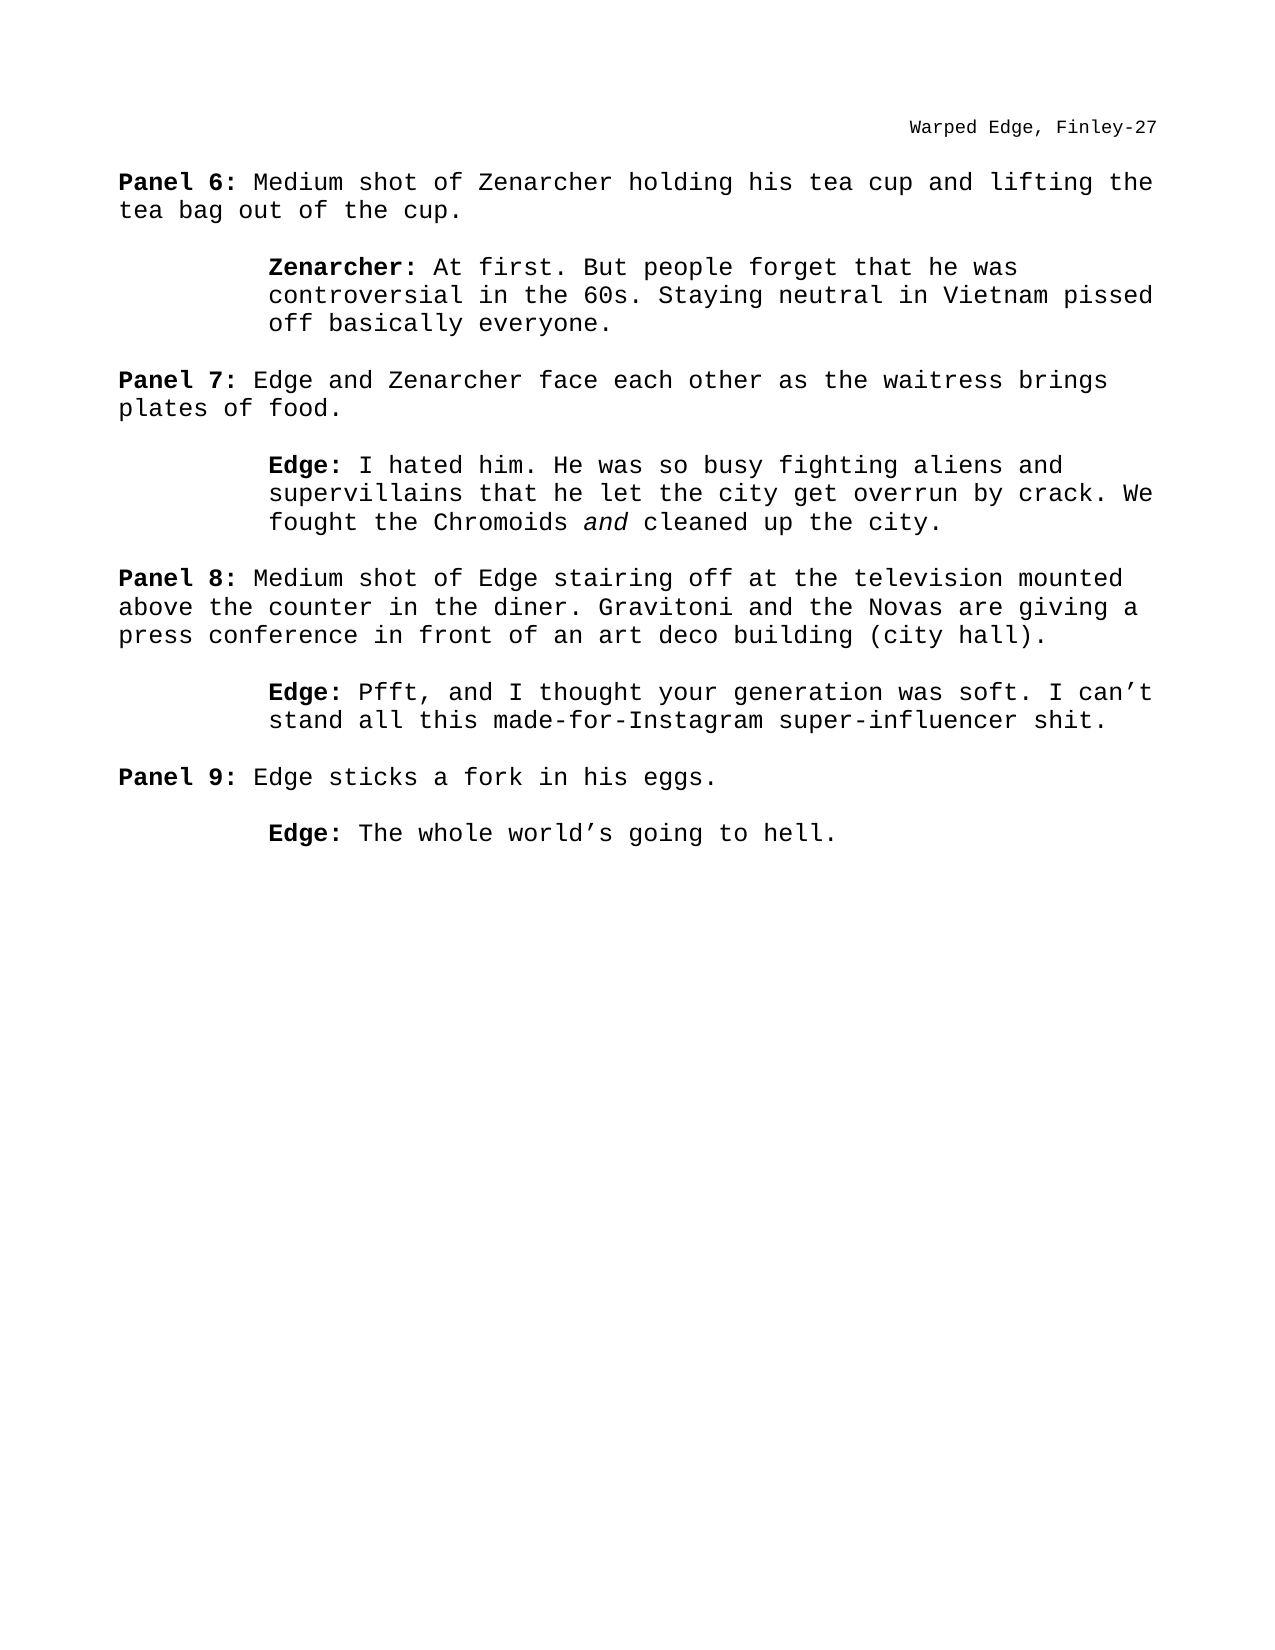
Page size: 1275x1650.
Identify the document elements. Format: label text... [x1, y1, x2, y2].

text Panel 7: Edge and Zenarcher face each other as the waitress brings plates of food. [118, 368, 1157, 424]
text Edge: The whole world’s going to hell. [268, 821, 1157, 849]
text Edge: Pfft, and I thought your generation was soft. I can’t stand all this made-for-Instagram super-influencer shit. [268, 679, 1157, 736]
text Panel 8: Medium shot of Edge stairing off at the television mounted above the counter in the diner. Gravitoni and the Novas are giving a press conference in front of an art deco building (city hall). [118, 566, 1157, 651]
text Panel 6: Medium shot of Zenarcher holding his tea cup and lifting the tea bag out of the cup. [118, 169, 1157, 226]
text Panel 9: Edge sticks a fork in his eggs. [118, 764, 1157, 793]
text Zenarcher: At first. But people forget that he was controversial in the 60s. Staying neutral in Vietnam pissed off basically everyone. [268, 254, 1157, 339]
text Edge: I hated him. He was so busy fighting aliens and supervillains that he let the city get overrun by crack. We fought the Chromoids and cleaned up the city. [268, 453, 1157, 538]
